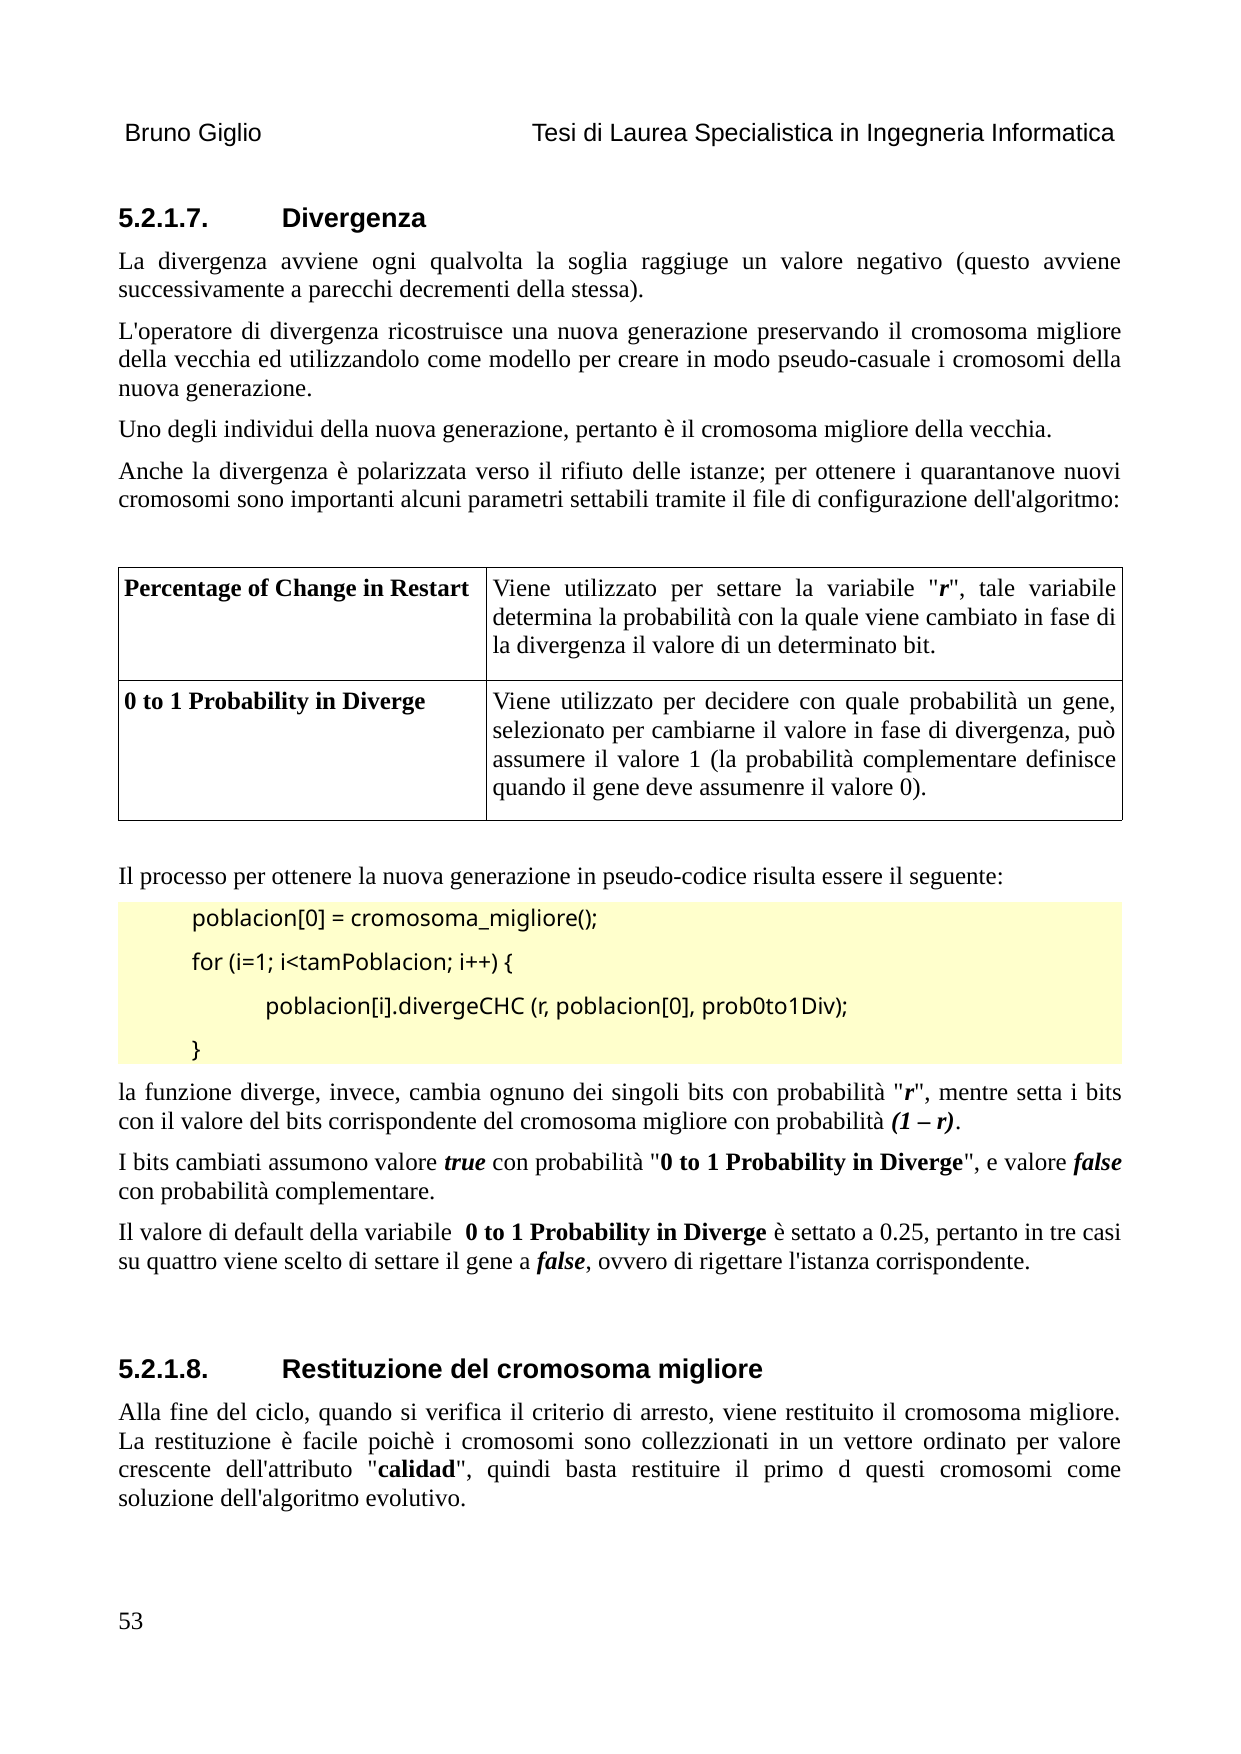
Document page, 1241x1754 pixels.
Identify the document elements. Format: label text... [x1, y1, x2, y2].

text la funzione diverge, invece, cambia ognuno dei singoli bits con probabilità "r", mentre setta i bits con il valore del bits corrispondente del cromosoma migliore con probabilità (1 – r). [118, 1077, 1122, 1134]
text Alla fine del ciclo, quando si verifica il criterio di arresto, viene restituito il cromosoma migliore. La restituzione è facile poichè i cromosomi sono collezzionati in un vettore ordinato per valore crescente dell'attributo "calidad", quindi basta restituire il primo d questi cromosomi come soluzione dell'algoritmo evolutivo. [118, 1397, 1122, 1512]
subtitle Restituzione del cromosoma migliore [118, 1353, 1122, 1384]
subtitle Divergenza [118, 202, 1122, 233]
text La divergenza avviene ogni qualvolta la soglia raggiuge un valore negativo (questo avviene successivamente a parecchi decrementi della stessa). [118, 246, 1122, 303]
table_cell 0 to 1 Probability in Diverge [119, 681, 486, 819]
text poblacion[0] = cromosoma_migliore(); [118, 902, 1122, 933]
table_header Viene utilizzato per settare la variabile "r", tale variabile determina la probabilità con la quale viene cambiato in fase di la divergenza il valore di un determinato bit. [487, 568, 1122, 680]
text Il valore di default della variabile 0 to 1 Probability in Diverge è settato a 0.25, pertanto in tre casi su quattro viene scelto di settare il gene a false, ovvero di rigettare l'istanza corrispondente. [118, 1217, 1122, 1274]
text Uno degli individui della nuova generazione, pertanto è il cromosoma migliore della vecchia. [118, 414, 1122, 443]
text for (i=1; i<tamPoblacion; i++) { [118, 946, 1122, 977]
text Anche la divergenza è polarizzata verso il rifiuto delle istanze; per ottenere i quarantanove nuovi cromosomi sono importanti alcuni parametri settabili tramite il file di configurazione dell'algoritmo: [118, 456, 1122, 513]
text poblacion[i].divergeCHC (r, poblacion[0], prob0to1Div); [118, 989, 1122, 1021]
text } [118, 1033, 1122, 1064]
text Il processo per ottenere la nuova generazione in pseudo-codice risulta essere il seguente: [118, 861, 1122, 889]
table_header Percentage of Change in Restart [119, 568, 486, 680]
table_cell Viene utilizzato per decidere con quale probabilità un gene, selezionato per cambiarne il valore in fase di divergenza, può assumere il valore 1 (la probabilità complementare definisce quando il gene deve assumenre il valore 0). [487, 681, 1122, 819]
text I bits cambiati assumono valore true con probabilità "0 to 1 Probability in Diverge", e valore false con probabilità complementare. [118, 1147, 1122, 1204]
text L'operatore di divergenza ricostruisce una nuova generazione preservando il cromosoma migliore della vecchia ed utilizzandolo come modello per creare in modo pseudo-casuale i cromosomi della nuova generazione. [118, 316, 1122, 402]
